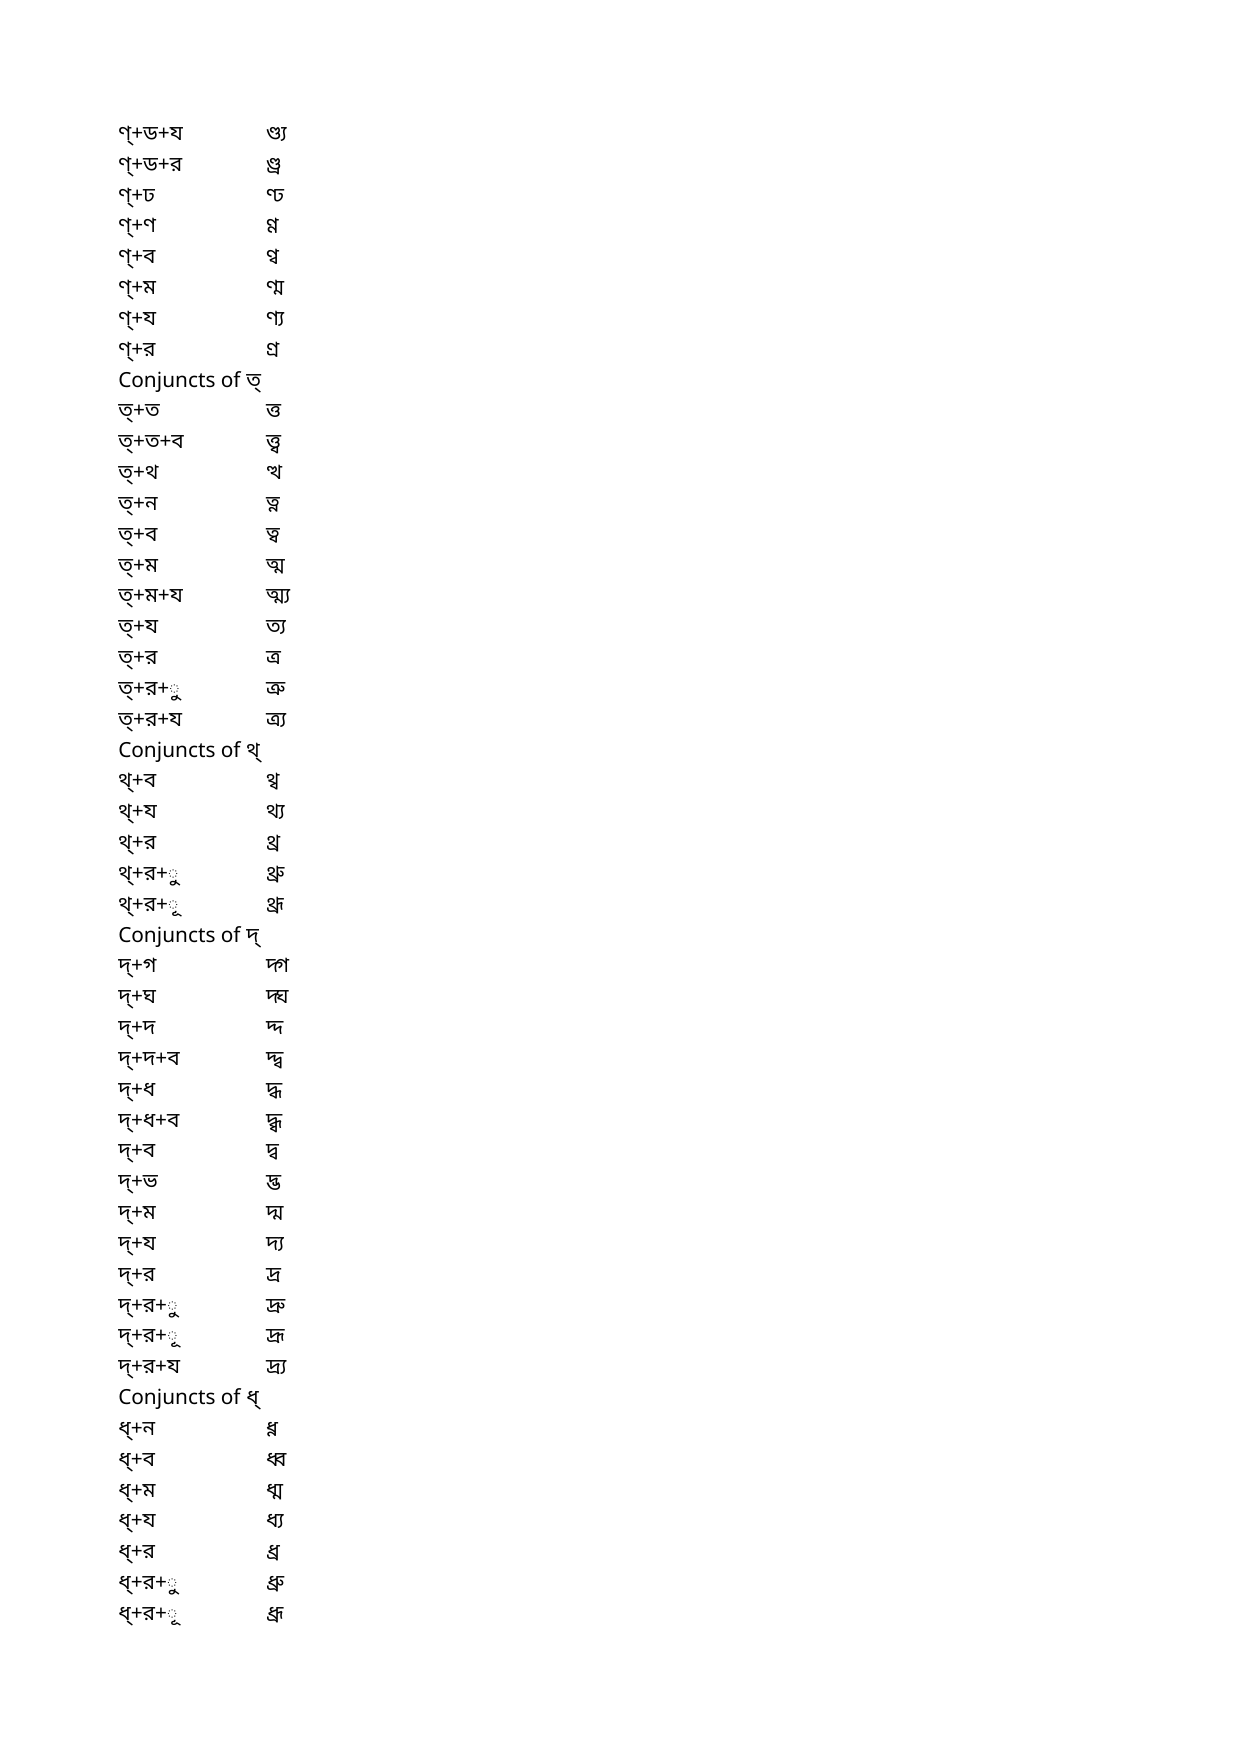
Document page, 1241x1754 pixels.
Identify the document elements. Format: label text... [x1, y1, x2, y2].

text ধ্+র+ূ ধ্রূ [118, 1598, 1122, 1629]
text ত্‌+ম+য ত্ম্য [118, 581, 1122, 611]
text ত্‌+র+ু ত্রু [118, 673, 1122, 704]
text থ্+র+ু থ্রু [118, 858, 1122, 889]
text ত্‌+র+য ত্র্য [118, 704, 1122, 735]
text ণ্‌+ব ণ্ব [118, 241, 1122, 272]
text ণ্‌+ড+য ণ্ড্য [118, 118, 1122, 149]
text ধ্‌+র ধ্র [118, 1536, 1122, 1567]
text ণ্‌+ম ণ্ম [118, 272, 1122, 303]
text ণ্‌+ঢ ণ্ঢ [118, 180, 1122, 211]
text Conjuncts of ধ্ [118, 1382, 1122, 1413]
text দ্‌+ধ+ব দ্ধ্ব‌ [118, 1105, 1122, 1136]
text দ্‌+ভ দ্ভ [118, 1166, 1122, 1197]
text দ্‌+র+য দ্র্য [118, 1351, 1122, 1382]
text ত্‌+য ত্য [118, 611, 1122, 642]
text ত্‌+থ ত্থ [118, 457, 1122, 488]
text দ্‌+য দ্য [118, 1228, 1122, 1259]
text ত্‌+ম ত্ম [118, 550, 1122, 581]
text ধ্‌+ব ধ্ব [118, 1444, 1122, 1475]
text দ্‌+ব দ্ব [118, 1136, 1122, 1166]
text দ্‌+র দ্র [118, 1259, 1122, 1290]
text ণ্‌+ণ ণ্ণ [118, 211, 1122, 241]
text দ্‌+ম দ্ম [118, 1197, 1122, 1228]
text থ্‌+য থ্য [118, 796, 1122, 827]
text ত্‌+র ত্র [118, 642, 1122, 673]
text ত্‌+ত+ব ত্ত্ব [118, 426, 1122, 457]
text দ্+র+ূ দ্রূ [118, 1321, 1122, 1351]
text ত্‌+ত ত্ত [118, 396, 1122, 426]
text থ্+র+ূ থ্রূ [118, 889, 1122, 920]
text ণ্‌+ড+র ণ্ড্র [118, 149, 1122, 180]
text থ্‌+ব থ্ব [118, 766, 1122, 796]
text দ্+র+ু দ্রু [118, 1290, 1122, 1321]
text দ্‌+দ দ্দ [118, 1012, 1122, 1043]
text ধ্‌+ন ধ্ন [118, 1413, 1122, 1444]
text দ্‌+ঘ দ্ঘ [118, 981, 1122, 1012]
text দ্‌+দ+ব দ্দ্ব [118, 1043, 1122, 1074]
text ত্‌+ব ত্ব [118, 519, 1122, 550]
text ধ্+র+ু ধ্রু [118, 1567, 1122, 1598]
text দ্‌+গ দ্গ [118, 951, 1122, 981]
text ধ্‌+য ধ্য [118, 1506, 1122, 1536]
text Conjuncts of দ্ [118, 920, 1122, 951]
text ত্‌+ন ত্ন [118, 488, 1122, 519]
text Conjuncts of ত্ [118, 365, 1122, 396]
text ণ্‌+য ণ্য [118, 303, 1122, 334]
text ণ্‌+র ণ্র [118, 334, 1122, 365]
text Conjuncts of থ্‌ [118, 735, 1122, 766]
text দ্‌+ধ দ্ধ [118, 1074, 1122, 1105]
text ধ্‌+ম ধ্ম [118, 1475, 1122, 1506]
text থ্‌+র থ্র [118, 827, 1122, 858]
